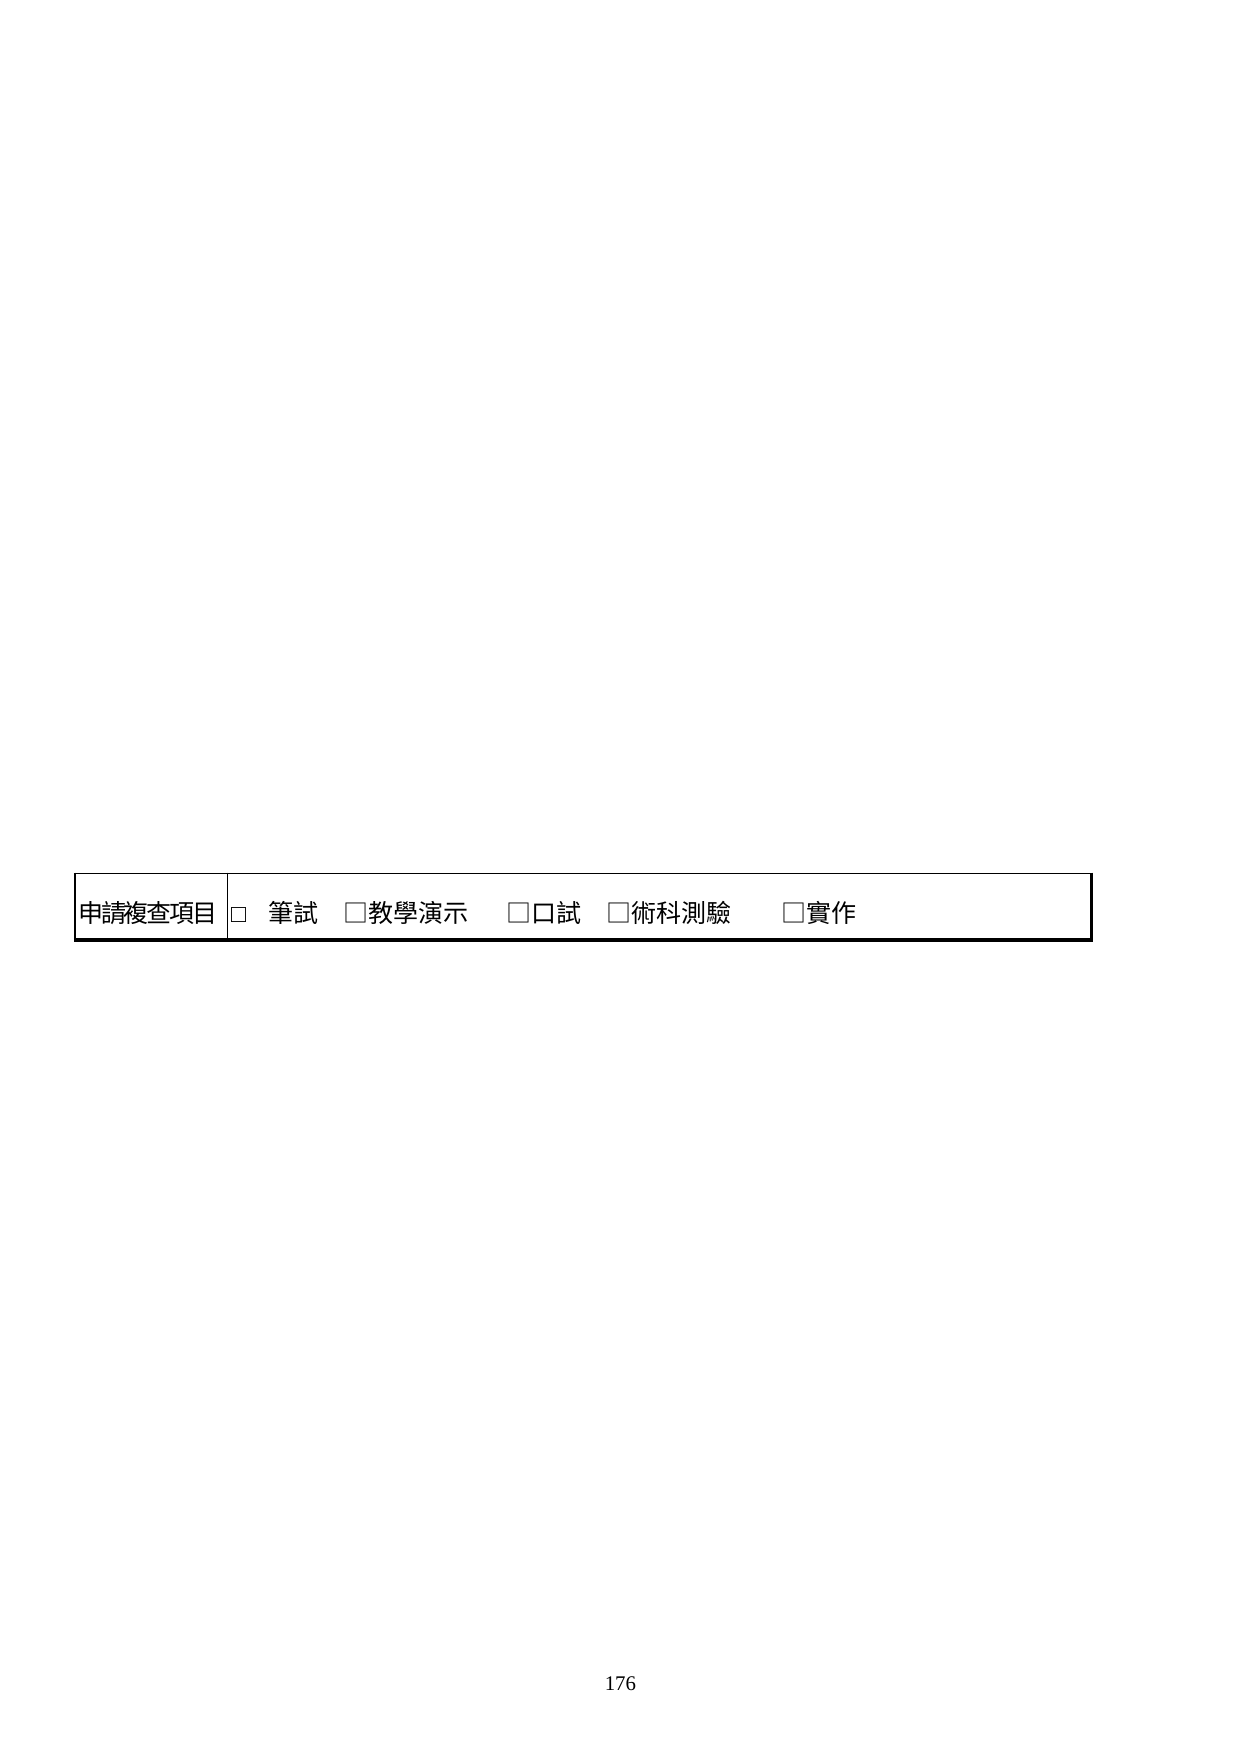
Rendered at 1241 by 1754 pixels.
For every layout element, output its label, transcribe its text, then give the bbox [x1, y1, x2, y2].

table_cell 筆試 □教學演示 □口試 □術科測驗 □實作 [228, 874, 1090, 938]
table_cell 申請複查項目 [76, 874, 227, 938]
